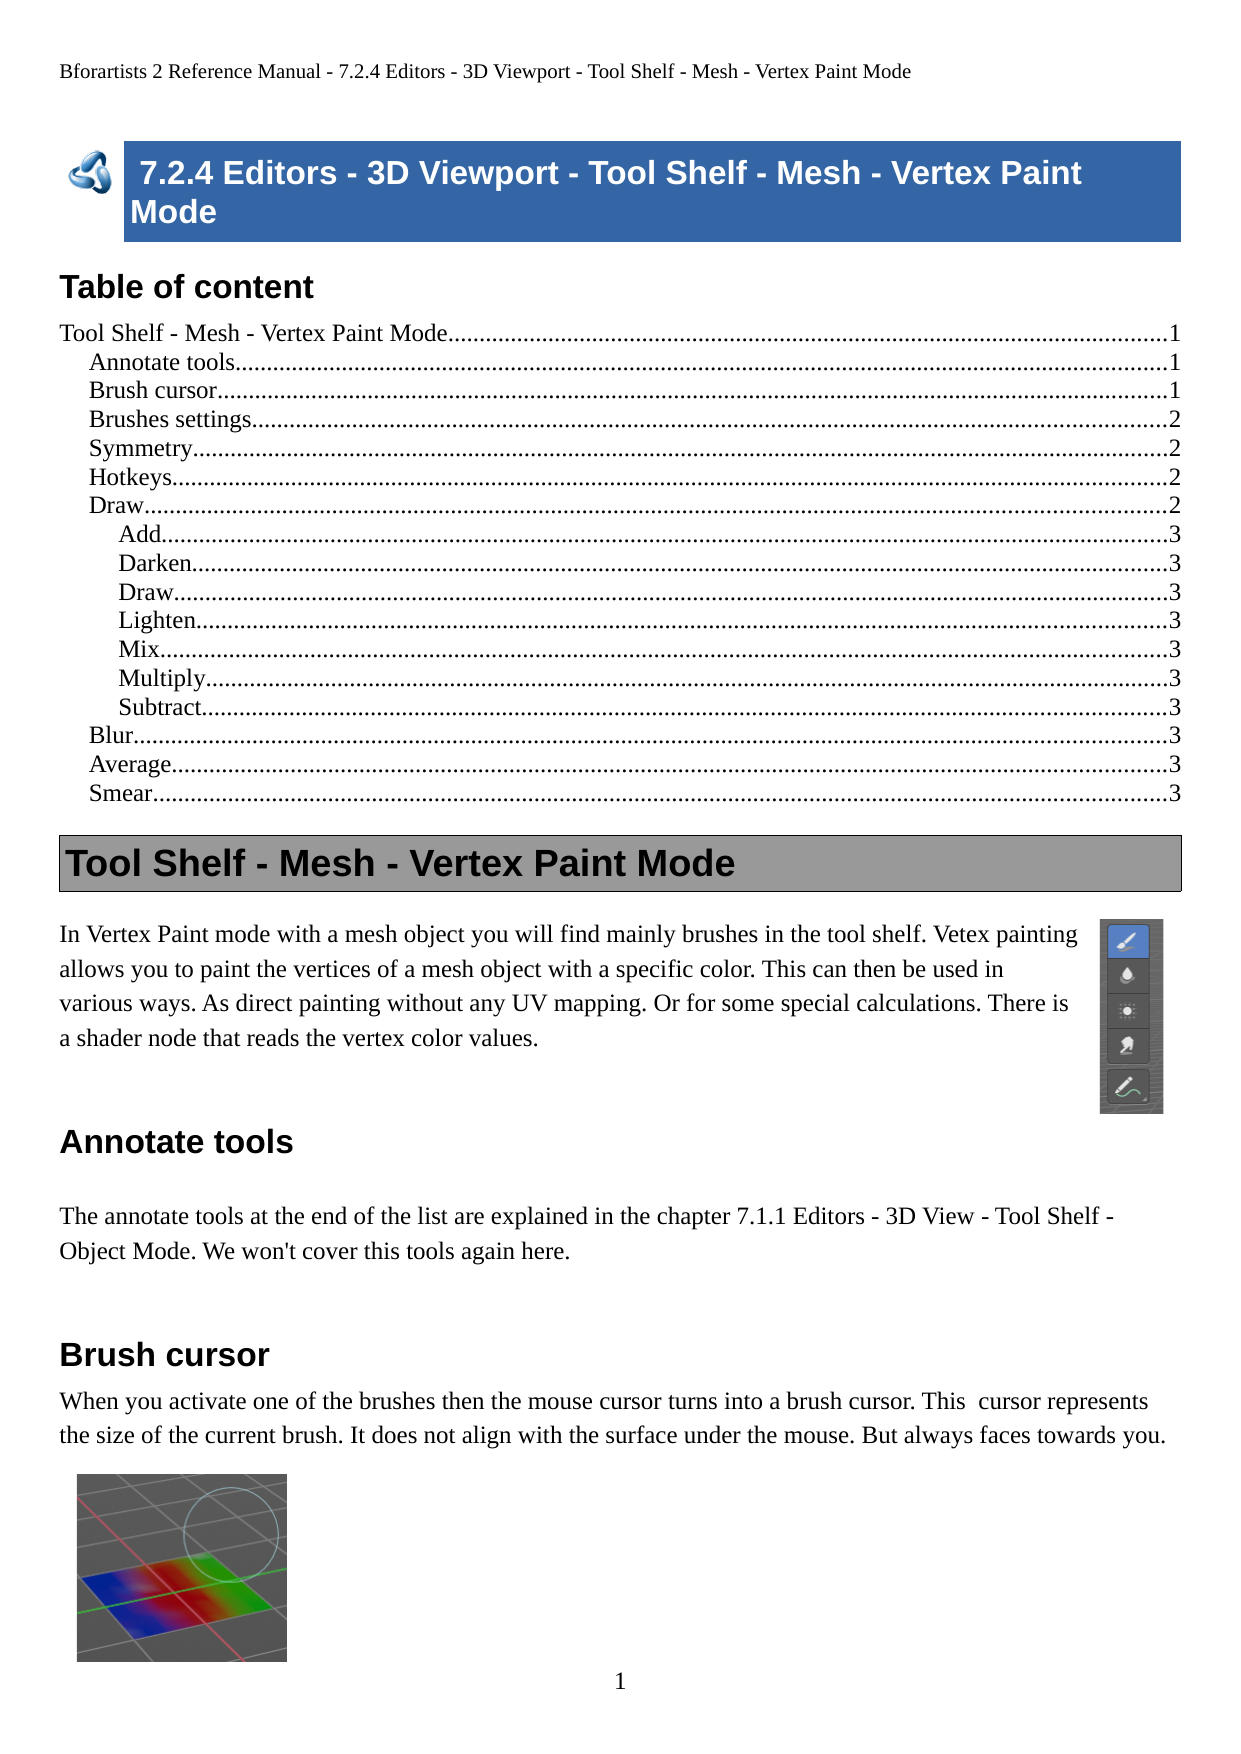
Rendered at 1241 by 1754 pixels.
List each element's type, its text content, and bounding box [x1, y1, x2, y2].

text Blur 3 [88, 720, 1181, 749]
subtitle Brush cursor [59, 1334, 1181, 1373]
text Multiply 3 [118, 663, 1181, 692]
text The annotate tools at the end of the list are explained in the chapter 7.1.1 Editors - 3D View - Tool Shelf - Object Mode. We won't cover this tools again here. [59, 1201, 1181, 1265]
text Hotkeys 2 [88, 462, 1181, 490]
text Add 3 [118, 519, 1181, 548]
text Annotate tools 1 [88, 347, 1181, 375]
text Brush cursor 1 [88, 375, 1181, 404]
picture [1099, 919, 1164, 1114]
text Subtract 3 [118, 692, 1181, 720]
picture [65, 147, 114, 197]
text Lighten 3 [118, 605, 1181, 634]
text Draw 2 [88, 490, 1181, 519]
table_header 7.2.4 Editors - 3D Viewport - Tool Shelf - Mesh - Vertex Paint Mode [124, 141, 1181, 242]
text Mix 3 [118, 634, 1181, 663]
table_header [59, 141, 124, 242]
text Brushes settings 2 [88, 404, 1181, 433]
text When you activate one of the brushes then the mouse cursor turns into a brush cursor. This cursor represents the size of the current brush. It does not align with the surface under the mouse. But always faces towards you. [59, 1386, 1181, 1449]
text Tool Shelf - Mesh - Vertex Paint Mode 1 [59, 318, 1181, 347]
table_header Tool Shelf - Mesh - Vertex Paint Mode [60, 836, 1181, 891]
subtitle Annotate tools [59, 1122, 1181, 1160]
text Average 3 [88, 749, 1181, 778]
text Symmetry 2 [88, 433, 1181, 462]
text Darken 3 [118, 548, 1181, 577]
subtitle Table of content [59, 267, 1181, 305]
picture [76, 1474, 287, 1662]
text Smear 3 [88, 778, 1181, 807]
text Draw 3 [118, 577, 1181, 605]
text In Vertex Paint mode with a mesh object you will find mainly brushes in the tool shelf. Vetex painting allows you to paint the vertices of a mesh object with a specific color. This can then be used in various ways. As direct painting without any UV mapping. Or for some special calculations. There is a shader node that reads the vertex color values. [59, 919, 1099, 1052]
